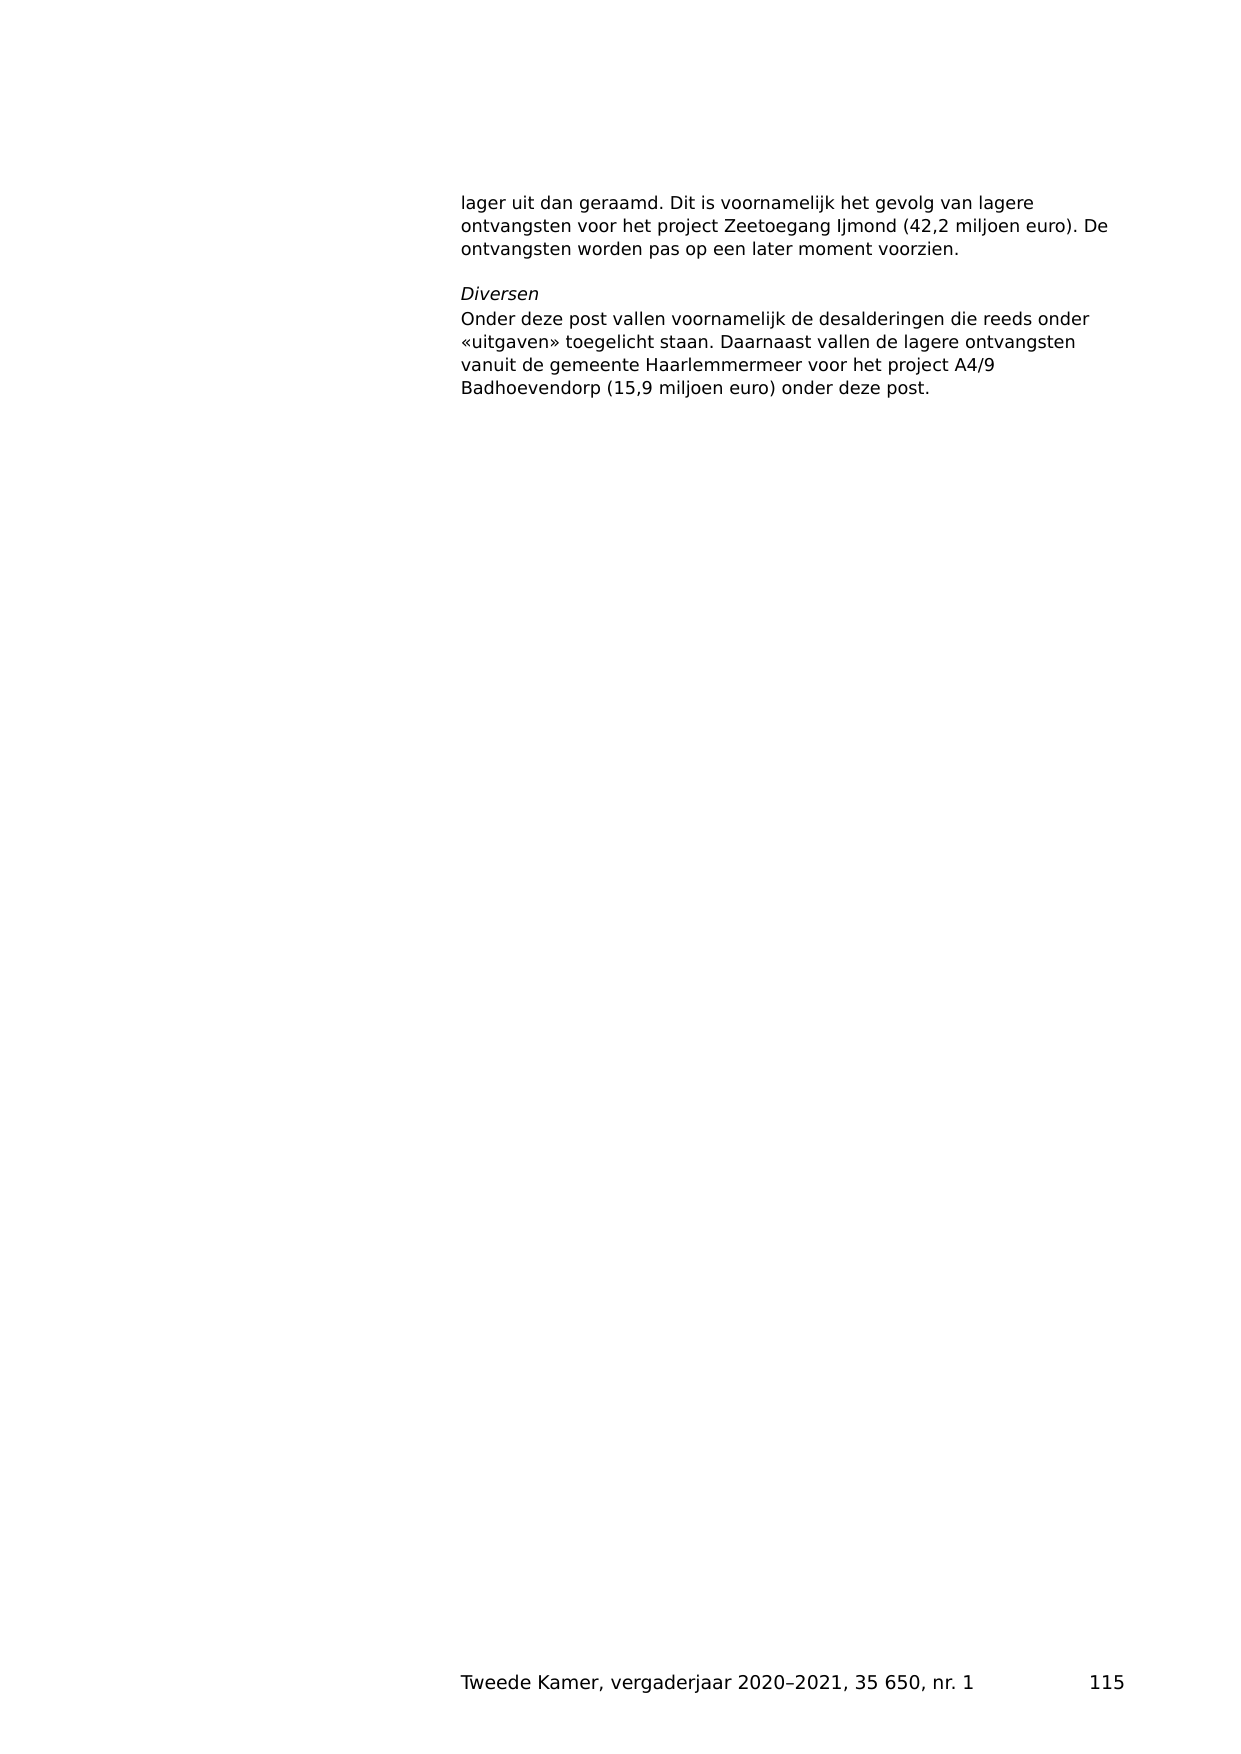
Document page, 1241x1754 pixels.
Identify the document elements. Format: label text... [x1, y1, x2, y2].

text Diversen [461, 282, 1125, 305]
text Onder deze post vallen voornamelijk de desalderingen die reeds onder «uitgaven» toegelicht staan. Daarnaast vallen de lagere ontvangsten vanuit de gemeente Haarlemmermeer voor het project A4/9 Badhoevendorp (15,9 miljoen euro) onder deze post. [461, 307, 1125, 399]
text lager uit dan geraamd. Dit is voornamelijk het gevolg van lagere ontvangsten voor het project Zeetoegang Ijmond (42,2 miljoen euro). De ontvangsten worden pas op een later moment voorzien. [461, 191, 1125, 259]
